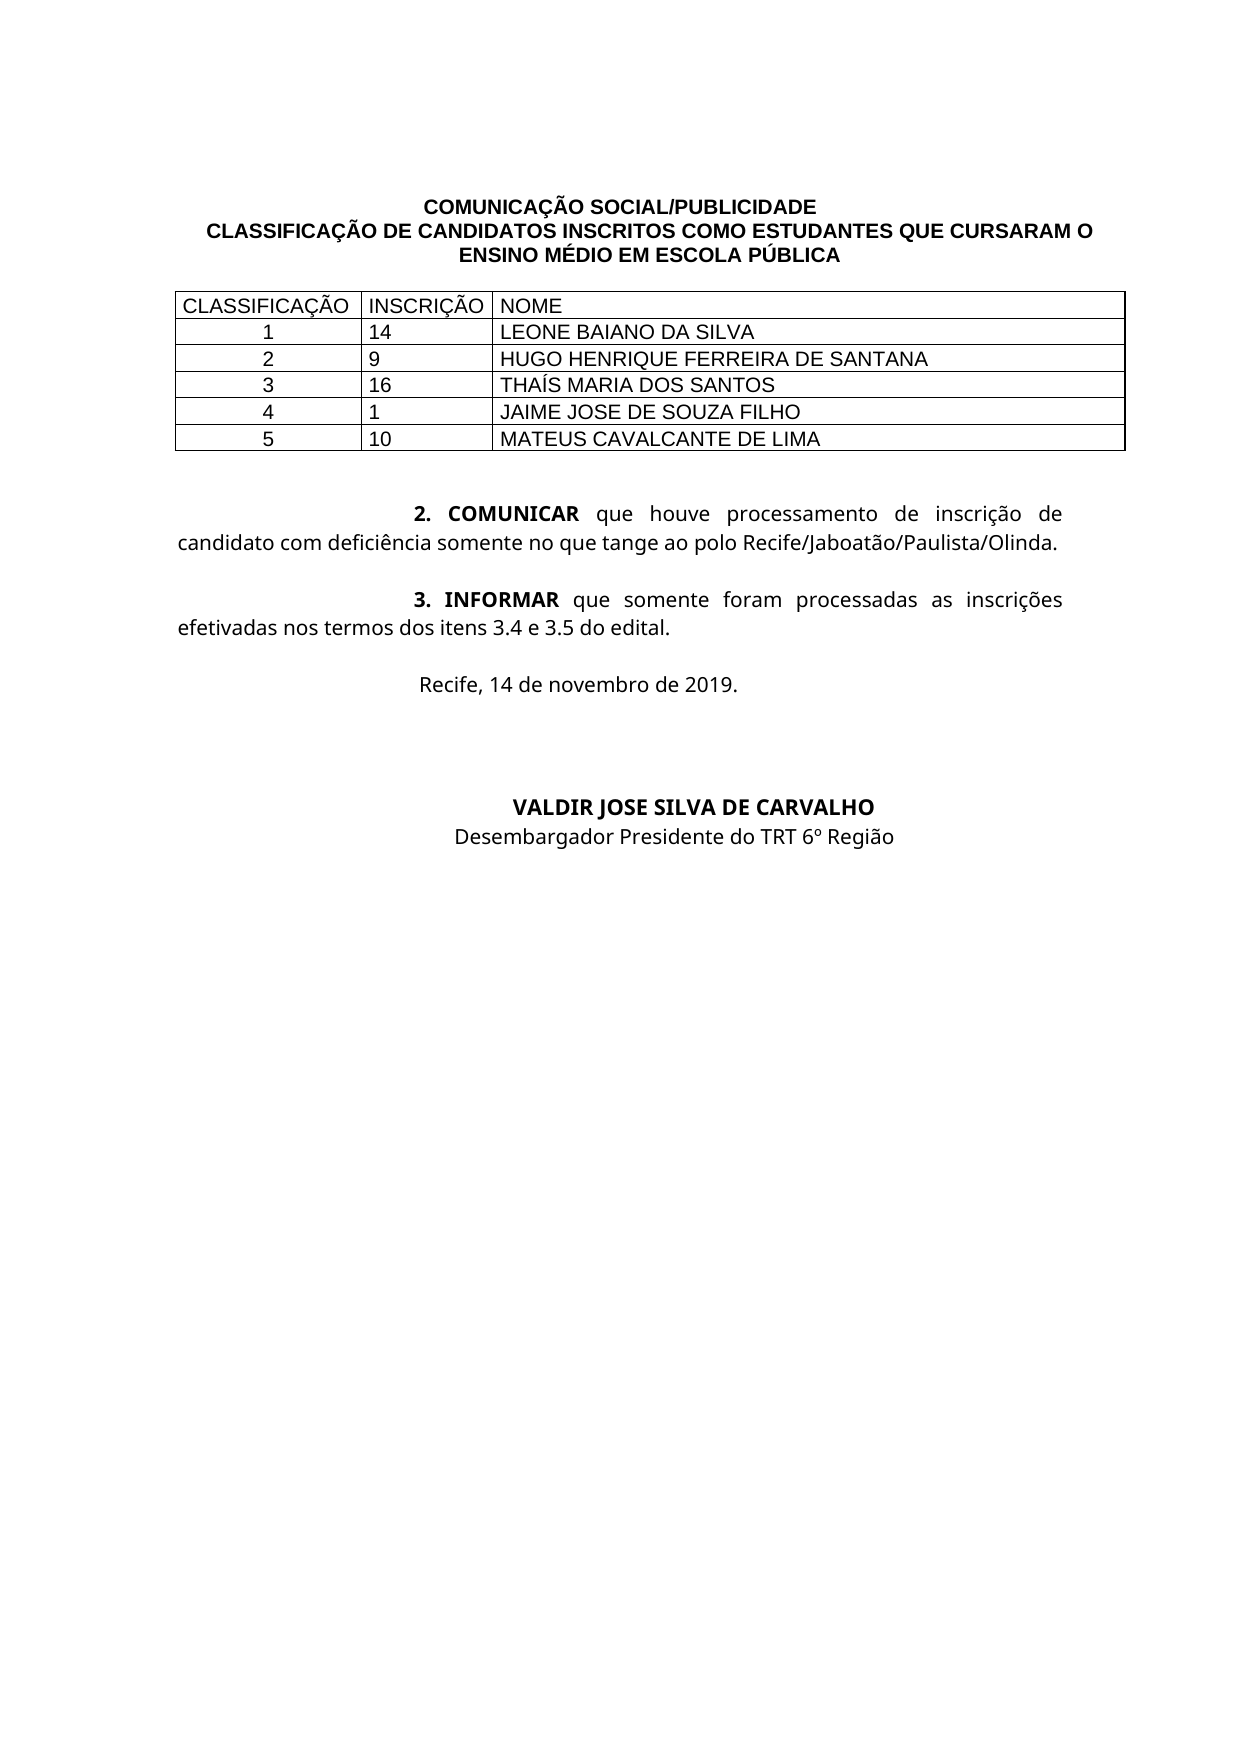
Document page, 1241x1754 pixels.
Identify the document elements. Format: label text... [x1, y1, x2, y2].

table_cell 1 [176, 319, 361, 344]
table_header INSCRIÇÃO [362, 292, 492, 318]
text VALDIR JOSE SILVA DE CARVALHO [177, 792, 1063, 822]
table_cell MATEUS CAVALCANTE DE LIMA [493, 425, 1124, 450]
table_cell JAIME JOSE DE SOUZA FILHO [493, 398, 1124, 424]
text Desembargador Presidente do TRT 6º Região [177, 822, 1063, 850]
table_cell 3 [176, 372, 361, 397]
table_cell 5 [176, 425, 361, 450]
table_header CLASSIFICAÇÃO [176, 292, 361, 318]
text 2. COMUNICAR que houve processamento de inscrição de candidato com deficiência somente no que tange ao polo Recife/Jaboatão/Paulista/Olinda. [177, 499, 1063, 556]
table_cell HUGO HENRIQUE FERREIRA DE SANTANA [493, 345, 1124, 371]
text COMUNICAÇÃO SOCIAL/PUBLICIDADE [177, 195, 1063, 219]
table_cell LEONE BAIANO DA SILVA [493, 319, 1124, 344]
text CLASSIFICAÇÃO DE CANDIDATOS INSCRITOS COMO ESTUDANTES QUE CURSARAM O ENSINO MÉDIO EM ESCOLA PÚBLICA [177, 219, 1122, 267]
table_cell 9 [362, 345, 492, 371]
table_header NOME [493, 292, 1124, 318]
table_cell 4 [176, 398, 361, 424]
table_cell 2 [176, 345, 361, 371]
table_cell 14 [362, 319, 492, 344]
table_cell 1 [362, 398, 492, 424]
text Recife, 14 de novembro de 2019. [177, 670, 1063, 698]
text 3. INFORMAR que somente foram processadas as inscrições efetivadas nos termos dos itens 3.4 e 3.5 do edital. [177, 585, 1063, 642]
table_cell 10 [362, 425, 492, 450]
table_cell 16 [362, 372, 492, 397]
table_cell THAÍS MARIA DOS SANTOS [493, 372, 1124, 397]
